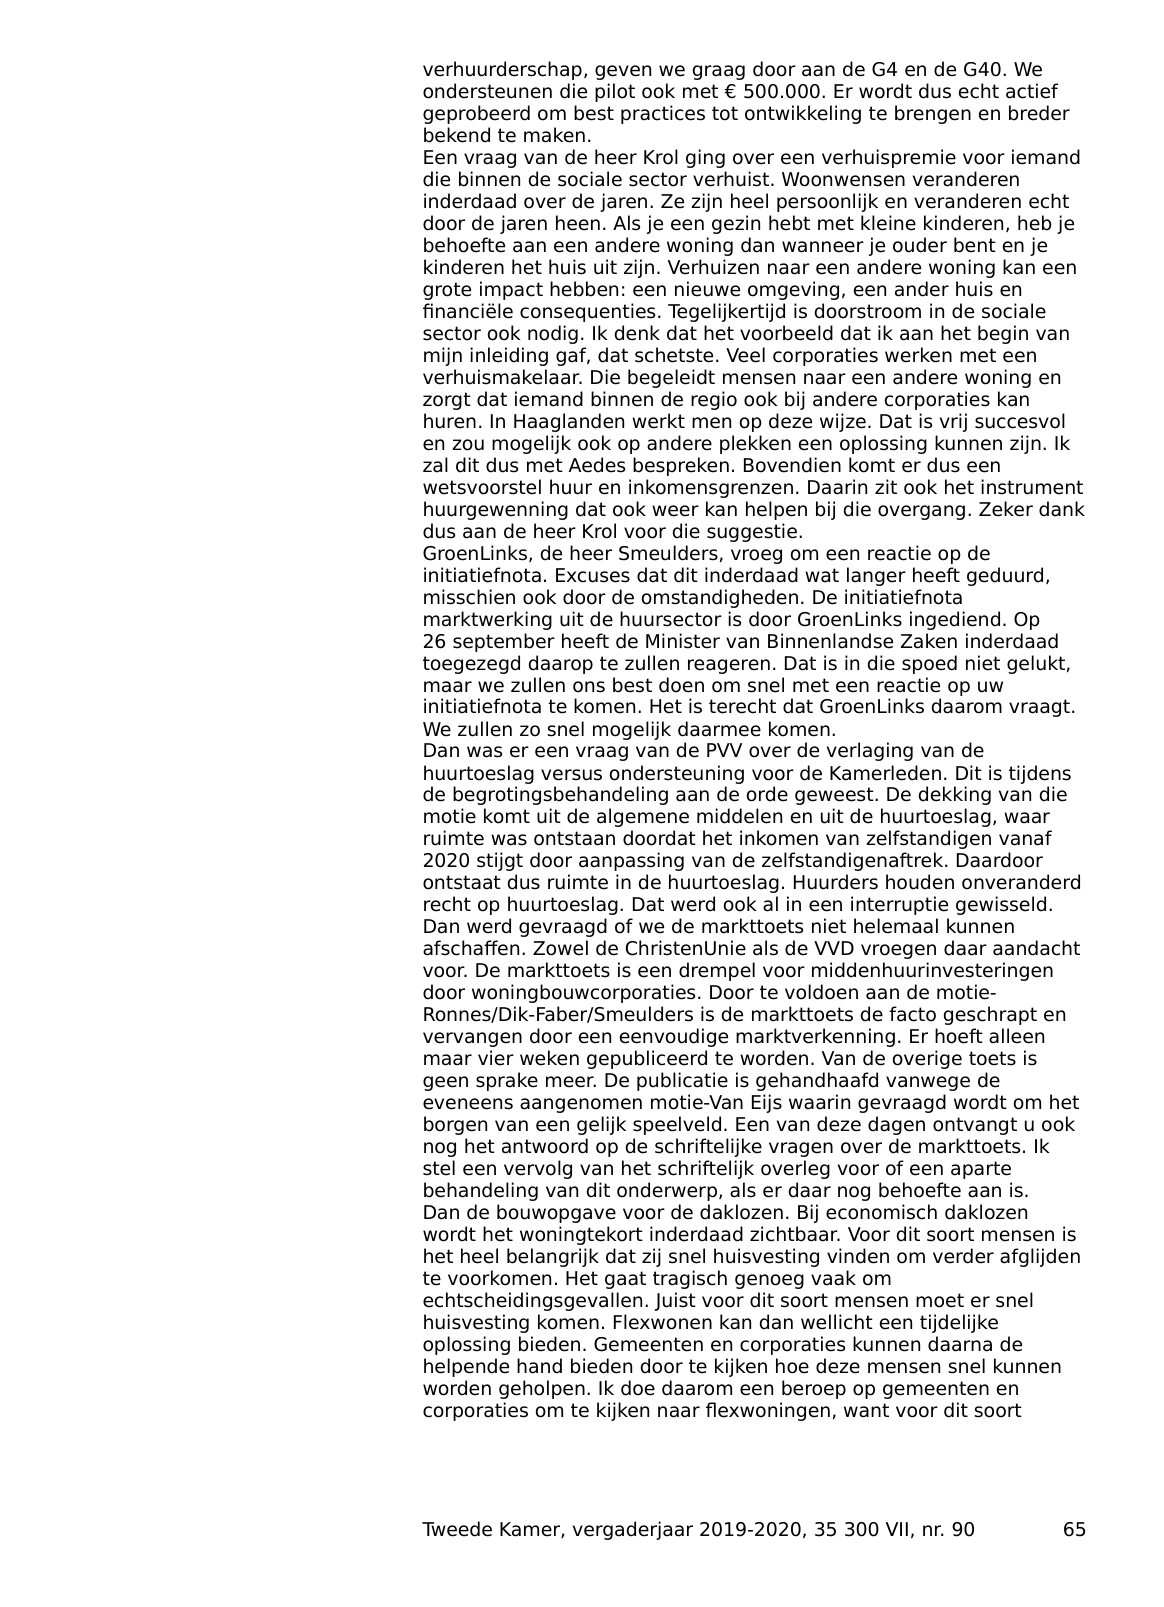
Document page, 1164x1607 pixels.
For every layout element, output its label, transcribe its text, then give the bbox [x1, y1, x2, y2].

text Dan was er een vraag van de PVV over de verlaging van de huurtoeslag versus ondersteuning voor de Kamerleden. Dit is tijdens de begrotingsbehandeling aan de orde geweest. De dekking van die motie komt uit de algemene middelen en uit de huurtoeslag, waar ruimte was ontstaan doordat het inkomen van zelfstandigen vanaf 2020 stijgt door aanpassing van de zelfstandigenaftrek. Daardoor ontstaat dus ruimte in de huurtoeslag. Huurders houden onveranderd recht op huurtoeslag. Dat werd ook al in een interruptie gewisseld. [422, 740, 1087, 916]
text Dan werd gevraagd of we de markttoets niet helemaal kunnen afschaffen. Zowel de ChristenUnie als de VVD vroegen daar aandacht voor. De markttoets is een drempel voor middenhuurinvesteringen door woningbouwcorporaties. Door te voldoen aan de motie-Ronnes/Dik-Faber/Smeulders is de markttoets de facto geschrapt en vervangen door een eenvoudige marktverkenning. Er hoeft alleen maar vier weken gepubliceerd te worden. Van de overige toets is geen sprake meer. De publicatie is gehandhaafd vanwege de eveneens aangenomen motie-Van Eijs waarin gevraagd wordt om het borgen van een gelijk speelveld. Een van deze dagen ontvangt u ook nog het antwoord op de schriftelijke vragen over de markttoets. Ik stel een vervolg van het schriftelijk overleg voor of een aparte behandeling van dit onderwerp, als er daar nog behoefte aan is. [422, 916, 1087, 1202]
text GroenLinks, de heer Smeulders, vroeg om een reactie op de initiatiefnota. Excuses dat dit inderdaad wat langer heeft geduurd, misschien ook door de omstandigheden. De initiatiefnota marktwerking uit de huursector is door GroenLinks ingediend. Op 26 september heeft de Minister van Binnenlandse Zaken inderdaad toegezegd daarop te zullen reageren. Dat is in die spoed niet gelukt, maar we zullen ons best doen om snel met een reactie op uw initiatiefnota te komen. Het is terecht dat GroenLinks daarom vraagt. We zullen zo snel mogelijk daarmee komen. [422, 543, 1087, 740]
text Dan de bouwopgave voor de daklozen. Bij economisch daklozen wordt het woningtekort inderdaad zichtbaar. Voor dit soort mensen is het heel belangrijk dat zij snel huisvesting vinden om verder afglijden te voorkomen. Het gaat tragisch genoeg vaak om echtscheidingsgevallen. Juist voor dit soort mensen moet er snel huisvesting komen. Flexwonen kan dan wellicht een tijdelijke oplossing bieden. Gemeenten en corporaties kunnen daarna de helpende hand bieden door te kijken hoe deze mensen snel kunnen worden geholpen. Ik doe daarom een beroep op gemeenten en corporaties om te kijken naar flexwoningen, want voor dit soort [422, 1202, 1087, 1422]
text verhuurderschap, geven we graag door aan de G4 en de G40. We ondersteunen die pilot ook met € 500.000. Er wordt dus echt actief geprobeerd om best practices tot ontwikkeling te brengen en breder bekend te maken. [422, 59, 1087, 147]
text Een vraag van de heer Krol ging over een verhuispremie voor iemand die binnen de sociale sector verhuist. Woonwensen veranderen inderdaad over de jaren. Ze zijn heel persoonlijk en veranderen echt door de jaren heen. Als je een gezin hebt met kleine kinderen, heb je behoefte aan een andere woning dan wanneer je ouder bent en je kinderen het huis uit zijn. Verhuizen naar een andere woning kan een grote impact hebben: een nieuwe omgeving, een ander huis en financiële consequenties. Tegelijkertijd is doorstroom in de sociale sector ook nodig. Ik denk dat het voorbeeld dat ik aan het begin van mijn inleiding gaf, dat schetste. Veel corporaties werken met een verhuismakelaar. Die begeleidt mensen naar een andere woning en zorgt dat iemand binnen de regio ook bij andere corporaties kan huren. In Haaglanden werkt men op deze wijze. Dat is vrij succesvol en zou mogelijk ook op andere plekken een oplossing kunnen zijn. Ik zal dit dus met Aedes bespreken. Bovendien komt er dus een wetsvoorstel huur en inkomensgrenzen. Daarin zit ook het instrument huurgewenning dat ook weer kan helpen bij die overgang. Zeker dank dus aan de heer Krol voor die suggestie. [422, 147, 1087, 543]
